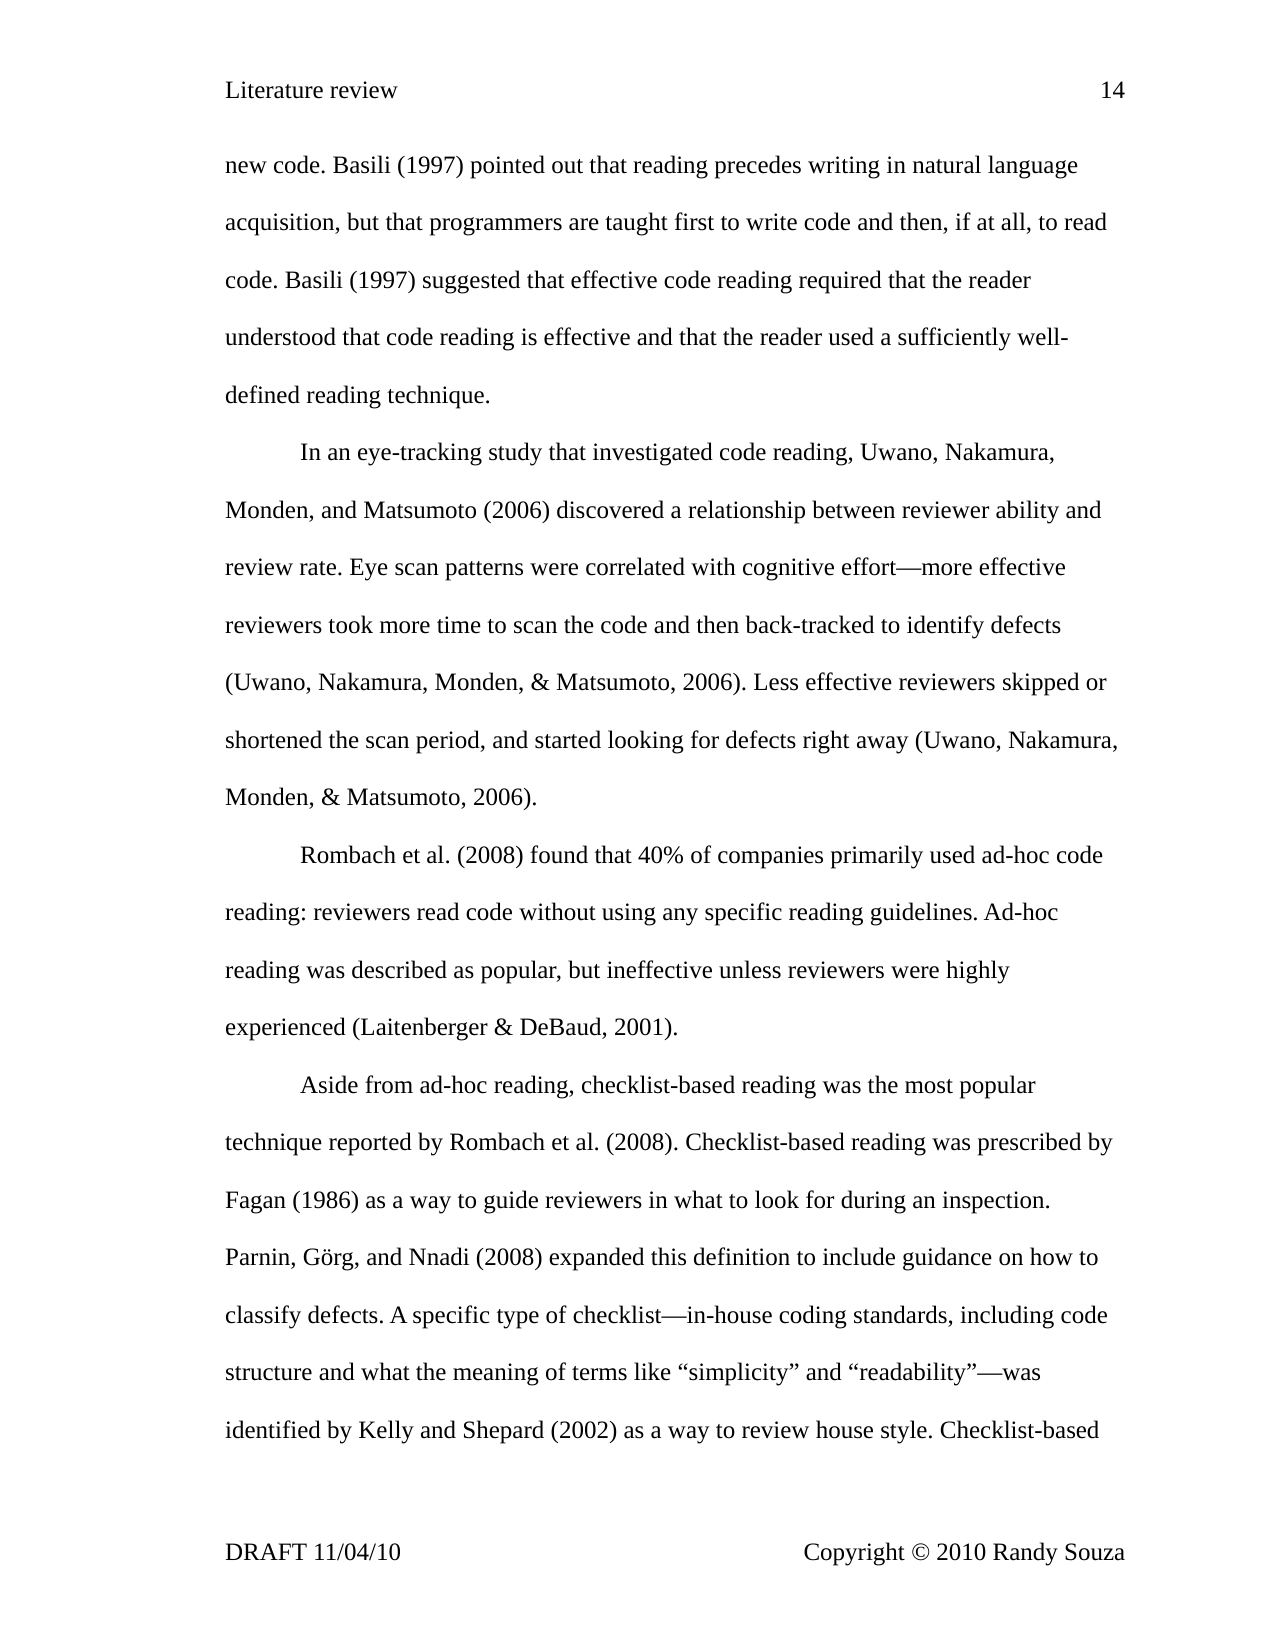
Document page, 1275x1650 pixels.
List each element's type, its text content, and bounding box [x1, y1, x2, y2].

text In an eye-tracking study that investigated code reading, Uwano, Nakamura, Monden, and Matsumoto (2006) discovered a relationship between reviewer ability and review rate. Eye scan patterns were correlated with cognitive effort—more effective reviewers took more time to scan the code and then back-tracked to identify defects (Uwano, Nakamura, Monden, & Matsumoto, 2006). Less effective reviewers skipped or shortened the scan period, and started looking for defects right away (Uwano, Nakamura, Monden, & Matsumoto, 2006). [225, 437, 1125, 811]
text new code. Basili (1997) pointed out that reading precedes writing in natural language acquisition, but that programmers are taught first to write code and then, if at all, to read code. Basili (1997) suggested that effective code reading required that the reader understood that code reading is effective and that the reader used a sufficiently well-defined reading technique. [225, 150, 1125, 409]
text Aside from ad-hoc reading, checklist-based reading was the most popular technique reported by Rombach et al. (2008). Checklist-based reading was prescribed by Fagan (1986) as a way to guide reviewers in what to look for during an inspection. Parnin, Görg, and Nnadi (2008) expanded this definition to include guidance on how to classify defects. A specific type of checklist—in-house coding standards, including code structure and what the meaning of terms like “simplicity” and “readability”—was identified by Kelly and Shepard (2002) as a way to review house style. Checklist-based [225, 1070, 1125, 1444]
text Rombach et al. (2008) found that 40% of companies primarily used ad-hoc code reading: reviewers read code without using any specific reading guidelines. Ad-hoc reading was described as popular, but ineffective unless reviewers were highly experienced (Laitenberger & DeBaud, 2001). [225, 840, 1125, 1041]
